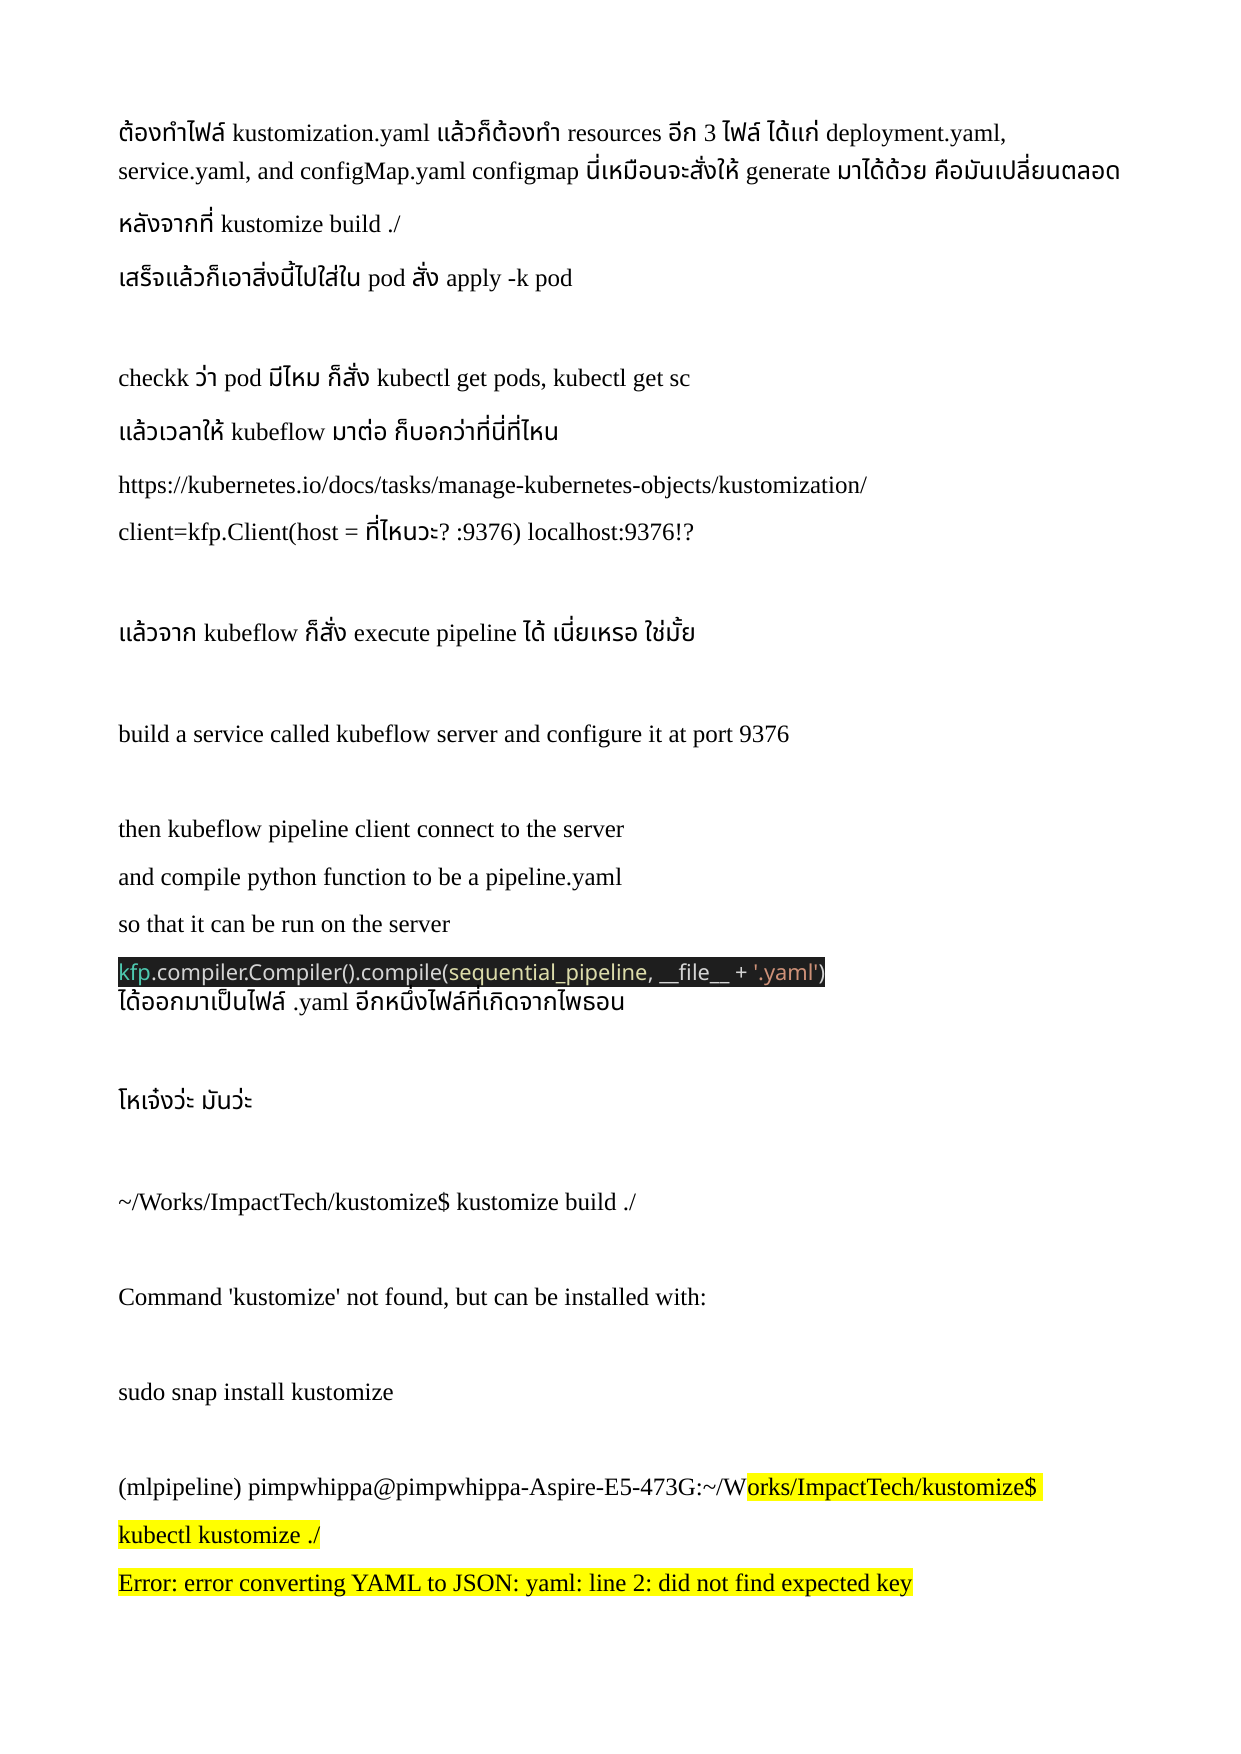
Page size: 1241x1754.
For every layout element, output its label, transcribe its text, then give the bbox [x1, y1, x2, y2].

text sudo snap install kustomize [118, 1377, 1122, 1406]
text (mlpipeline) pimpwhippa@pimpwhippa-Aspire-E5-473G:~/Works/ImpactTech/kustomize$ [118, 1472, 1122, 1501]
text so that it can be run on the server [118, 909, 1122, 938]
text then kubeflow pipeline client connect to the server [118, 814, 1122, 843]
text build a service called kubeflow server and configure it at port 9376 [118, 719, 1122, 747]
text and compile python function to be a pipeline.yaml [118, 862, 1122, 890]
text kfp.compiler.Compiler().compile(sequential_pipeline, __file__ + '.yaml') [118, 957, 1122, 987]
text Error: error converting YAML to JSON: yaml: line 2: did not find expected key [118, 1568, 1122, 1596]
text แล้วเวลาให้ kubeflow มาต่อ ก็บอกว่าที่นี่ที่ไหน [118, 417, 1122, 450]
text https://kubernetes.io/docs/tasks/manage-kubernetes-objects/kustomization/ [118, 470, 1122, 498]
text โหเจ๋งว่ะ มันว่ะ [118, 1087, 1122, 1120]
text checkk ว่า pod มีไหม ก็สั่ง kubectl get pods, kubectl get sc [118, 363, 1122, 397]
text client=kfp.Client(host = ที่ไหนวะ? :9376) localhost:9376!? [118, 517, 1122, 551]
text kubectl kustomize ./ [118, 1520, 1122, 1549]
text เสร็จแล้วก็เอาสิ่งนี้ไปใส่ใน pod สั่ง apply -k pod [118, 263, 1122, 296]
text หลังจากที่ kustomize build ./ [118, 209, 1122, 243]
text ต้องทำไฟล์ kustomization.yaml แล้วก็ต้องทำ resources อีก 3 ไฟล์ ได้แก่ deployment.yaml, service.yaml, and configMap.yaml configmap นี่เหมือนจะสั่งให้ generate มาได้ด้วย คือมันเปลี่ยนตลอด [118, 118, 1122, 190]
text Command 'kustomize' not found, but can be installed with: [118, 1282, 1122, 1311]
text ~/Works/ImpactTech/kustomize$ kustomize build ./ [118, 1187, 1122, 1216]
text แล้วจาก kubeflow ก็สั่ง execute pipeline ได้ เนี่ยเหรอ ใช่มั้ย [118, 618, 1122, 652]
text ได้ออกมาเป็นไฟล์ .yaml อีกหนึ่งไฟล์ที่เกิดจากไพธอน [118, 987, 1122, 1020]
